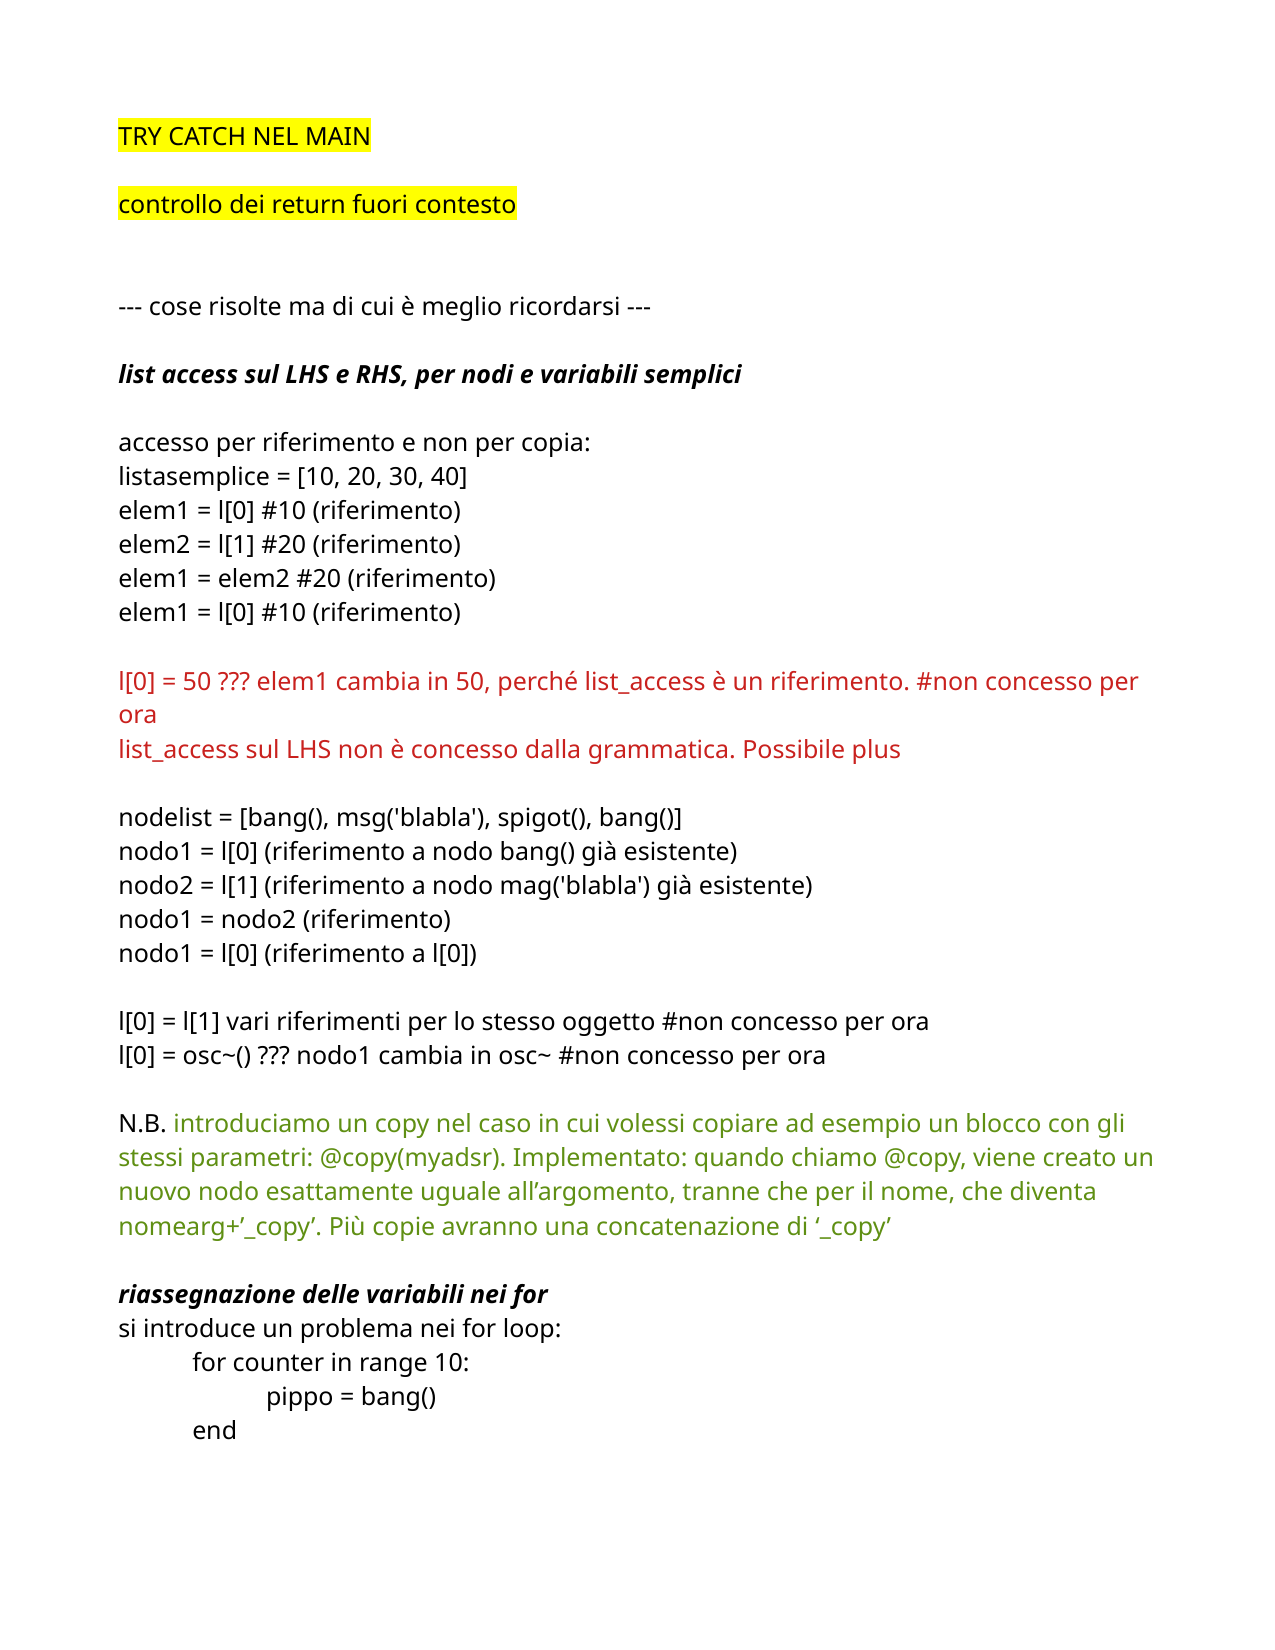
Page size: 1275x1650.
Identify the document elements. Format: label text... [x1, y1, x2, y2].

text l[0] = osc~() ??? nodo1 cambia in osc~ #non concesso per ora [118, 1038, 1157, 1072]
text elem2 = l[1] #20 (riferimento) [118, 527, 1157, 561]
text controllo dei return fuori contesto [118, 186, 1157, 220]
text for counter in range 10: [118, 1344, 1157, 1378]
text l[0] = l[1] vari riferimenti per lo stesso oggetto #non concesso per ora [118, 1004, 1157, 1038]
text --- cose risolte ma di cui è meglio ricordarsi --- [118, 288, 1157, 322]
text si introduce un problema nei for loop: [118, 1310, 1157, 1344]
text nodo2 = l[1] (riferimento a nodo mag('blabla') già esistente) [118, 867, 1157, 902]
text end [118, 1412, 1157, 1447]
text elem1 = elem2 #20 (riferimento) [118, 561, 1157, 595]
text l[0] = 50 ??? elem1 cambia in 50, perché list_access è un riferimento. #non concesso per ora [118, 663, 1157, 731]
text list access sul LHS e RHS, per nodi e variabili semplici [118, 357, 1157, 391]
text N.B. introduciamo un copy nel caso in cui volessi copiare ad esempio un blocco con gli stessi parametri: @copy(myadsr). Implementato: quando chiamo @copy, viene creato un nuovo nodo esattamente uguale all’argomento, tranne che per il nome, che diventa nomearg+’_copy’. Più copie avranno una concatenazione di ‘_copy’ [118, 1106, 1157, 1242]
text nodo1 = nodo2 (riferimento) [118, 902, 1157, 936]
text list_access sul LHS non è concesso dalla grammatica. Possibile plus [118, 731, 1157, 765]
text pippo = bang() [118, 1378, 1157, 1412]
text elem1 = l[0] #10 (riferimento) [118, 493, 1157, 527]
text TRY CATCH NEL MAIN [118, 118, 1157, 152]
text elem1 = l[0] #10 (riferimento) [118, 595, 1157, 629]
text nodelist = [bang(), msg('blabla'), spigot(), bang()] [118, 799, 1157, 833]
text riassegnazione delle variabili nei for [118, 1276, 1157, 1310]
text listasemplice = [10, 20, 30, 40] [118, 459, 1157, 493]
text nodo1 = l[0] (riferimento a l[0]) [118, 936, 1157, 970]
text nodo1 = l[0] (riferimento a nodo bang() già esistente) [118, 833, 1157, 867]
text accesso per riferimento e non per copia: [118, 425, 1157, 459]
